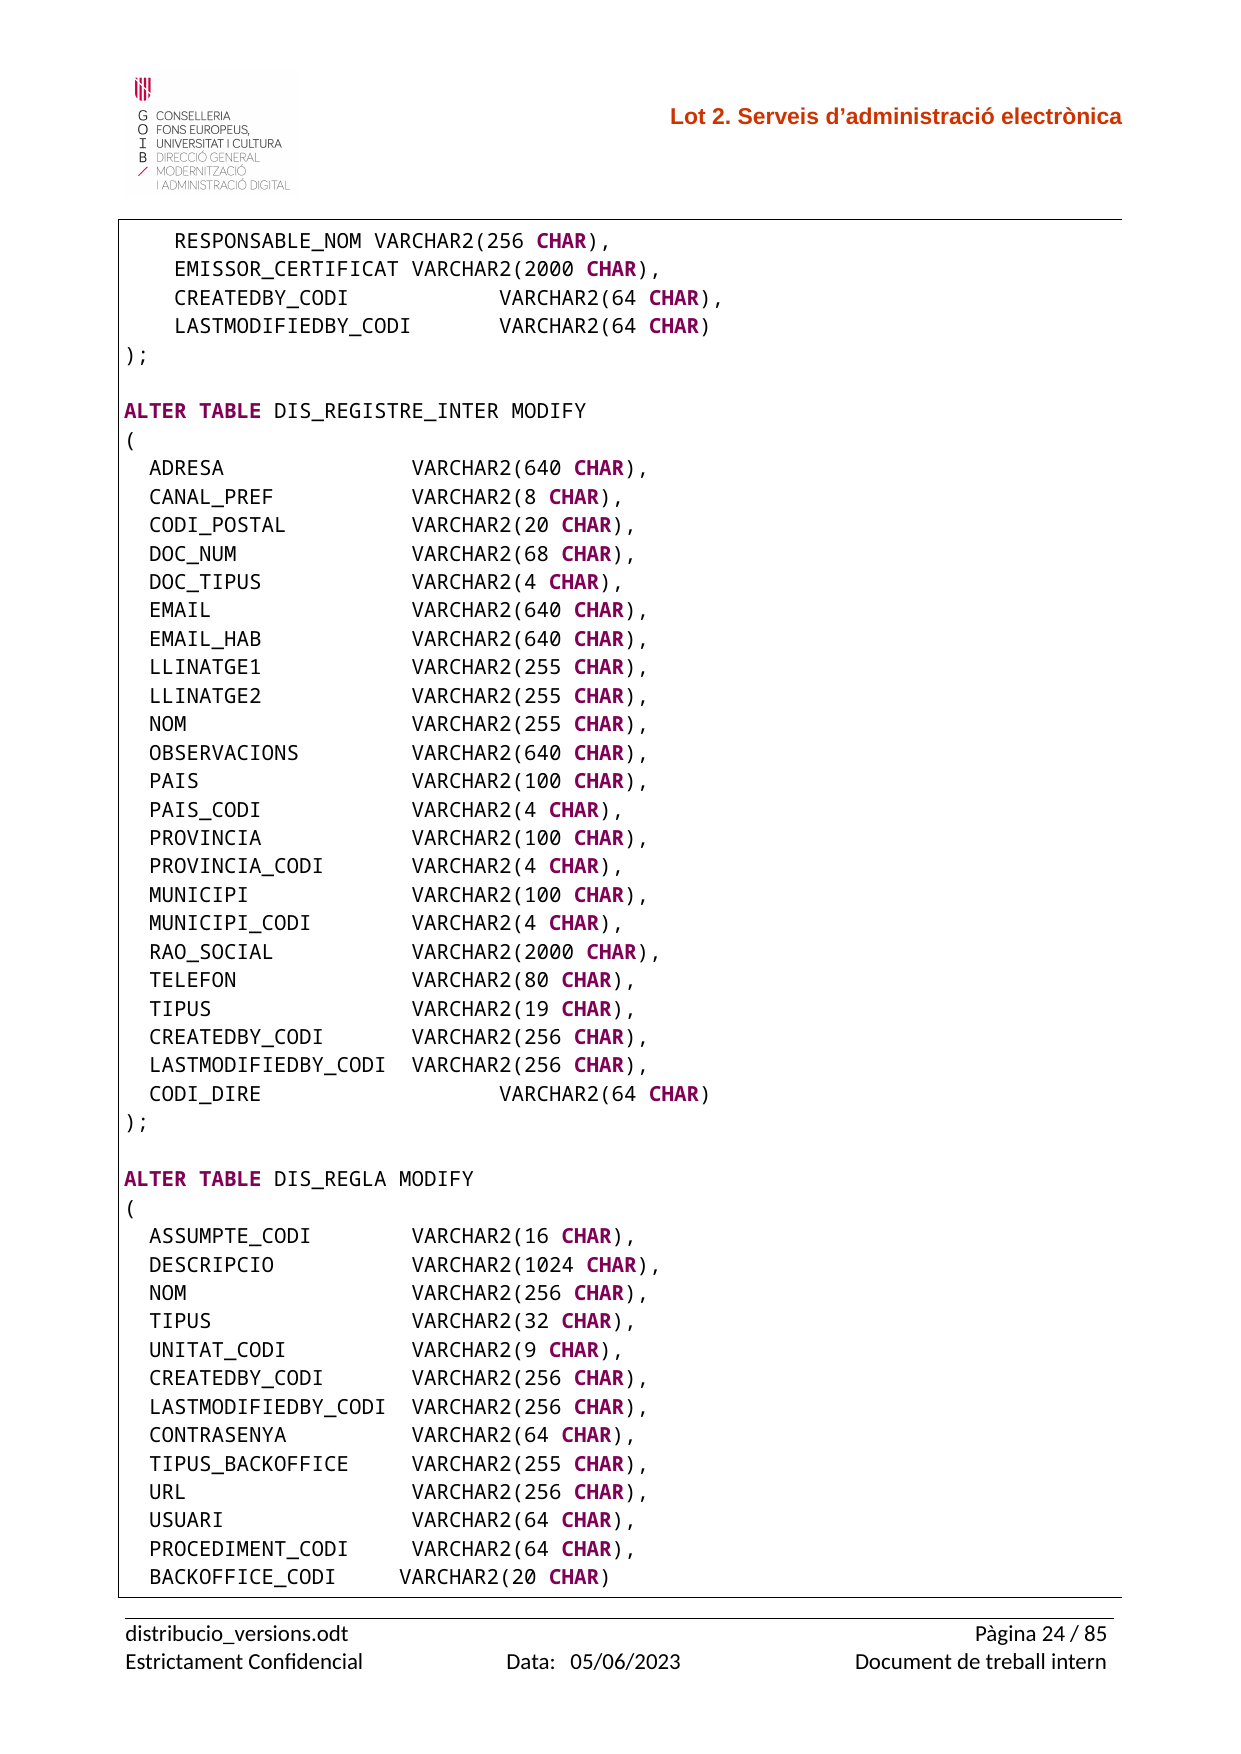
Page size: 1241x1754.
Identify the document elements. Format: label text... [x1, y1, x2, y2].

picture [126, 70, 299, 197]
table_header RESPONSABLE_NOM VARCHAR2(256 CHAR), EMISSOR_CERTIFICAT VARCHAR2(2000 CHAR), CREATEDBY_CODI VARCHAR2(64 CHAR), LASTMODIFIEDBY_CODI VARCHAR2(64 CHAR) ); ALTER TABLE DIS_REGISTRE_INTER MODIFY ( ADRESA VARCHAR2(640 CHAR), CANAL_PREF VARCHAR2(8 CHAR), CODI_POSTAL VARCHAR2(20 CHAR), DOC_NUM VARCHAR2(68 CHAR), DOC_TIPUS VARCHAR2(4 CHAR), EMAIL VARCHAR2(640 CHAR), EMAIL_HAB VARCHAR2(640 CHAR), LLINATGE1 VARCHAR2(255 CHAR), LLINATGE2 VARCHAR2(255 CHAR), NOM VARCHAR2(255 CHAR), OBSERVACIONS VARCHAR2(640 CHAR), PAIS VARCHAR2(100 CHAR), PAIS_CODI VARCHAR2(4 CHAR), PROVINCIA VARCHAR2(100 CHAR), PROVINCIA_CODI VARCHAR2(4 CHAR), MUNICIPI VARCHAR2(100 CHAR), MUNICIPI_CODI VARCHAR2(4 CHAR), RAO_SOCIAL VARCHAR2(2000 CHAR), TELEFON VARCHAR2(80 CHAR), TIPUS VARCHAR2(19 CHAR), CREATEDBY_CODI VARCHAR2(256 CHAR), LASTMODIFIEDBY_CODI VARCHAR2(256 CHAR), CODI_DIRE VARCHAR2(64 CHAR) ); ALTER TABLE DIS_REGLA MODIFY ( ASSUMPTE_CODI VARCHAR2(16 CHAR), DESCRIPCIO VARCHAR2(1024 CHAR), NOM VARCHAR2(256 CHAR), TIPUS VARCHAR2(32 CHAR), UNITAT_CODI VARCHAR2(9 CHAR), CREATEDBY_CODI VARCHAR2(256 CHAR), LASTMODIFIEDBY_CODI VARCHAR2(256 CHAR), CONTRASENYA VARCHAR2(64 CHAR), TIPUS_BACKOFFICE VARCHAR2(255 CHAR), URL VARCHAR2(256 CHAR), USUARI VARCHAR2(64 CHAR), PROCEDIMENT_CODI VARCHAR2(64 CHAR), BACKOFFICE_CODI VARCHAR2(20 CHAR) [119, 220, 1122, 1597]
